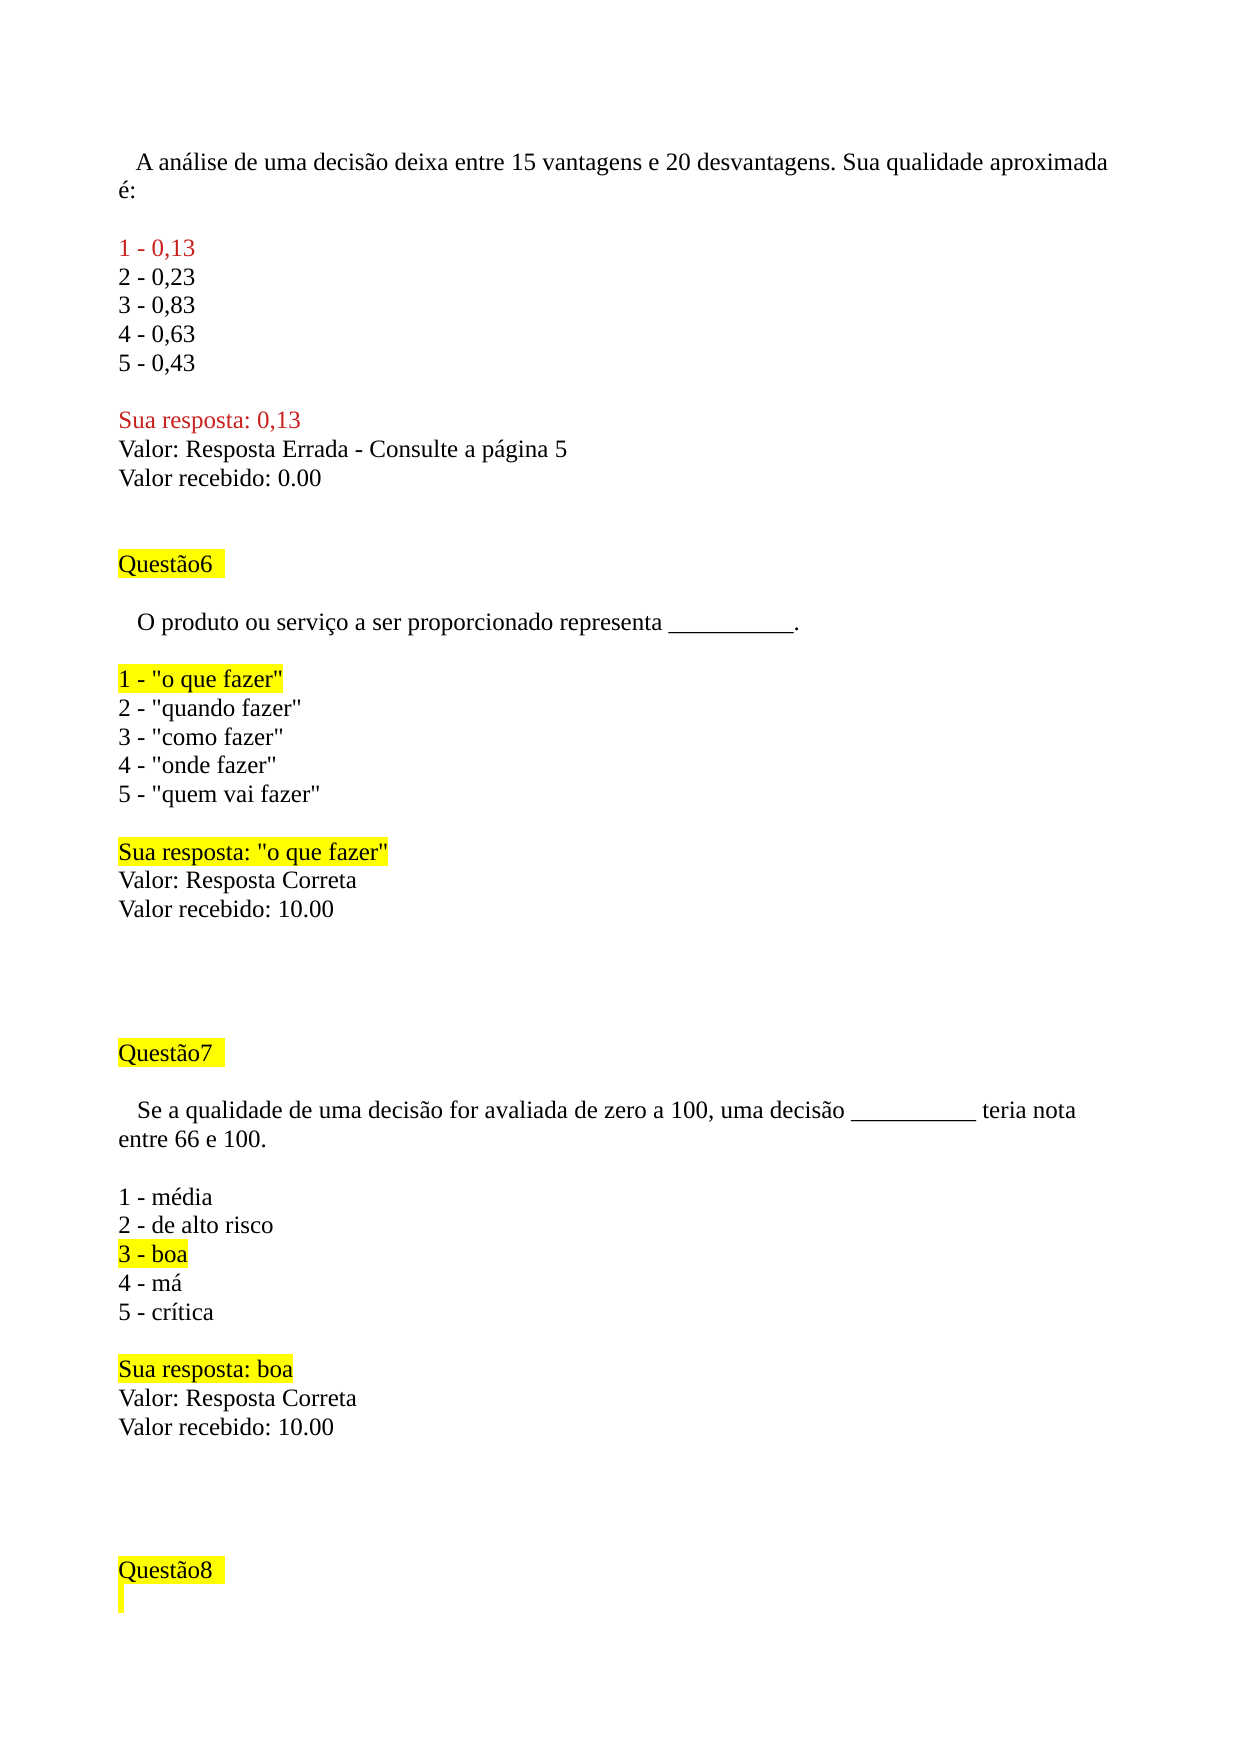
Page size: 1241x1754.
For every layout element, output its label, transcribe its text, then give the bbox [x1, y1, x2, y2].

text Questão6 [118, 549, 1122, 578]
text 1 - "o que fazer" [118, 664, 1122, 693]
text Valor: Resposta Correta [118, 866, 1122, 894]
text 5 - 0,43 [118, 348, 1122, 377]
text Valor recebido: 10.00 [118, 1412, 1122, 1441]
text Sua resposta: "o que fazer" [118, 837, 1122, 866]
text 2 - "quando fazer" [118, 693, 1122, 722]
text 5 - "quem vai fazer" [118, 779, 1122, 808]
text Questão8 [118, 1556, 1122, 1584]
text 3 - 0,83 [118, 291, 1122, 319]
text 2 - 0,23 [118, 262, 1122, 291]
text 4 - "onde fazer" [118, 751, 1122, 779]
text 2 - de alto risco [118, 1211, 1122, 1239]
text Se a qualidade de uma decisão for avaliada de zero a 100, uma decisão __________ teria nota entre 66 e 100. [118, 1096, 1122, 1153]
text O produto ou serviço a ser proporcionado representa __________. [118, 607, 1122, 636]
text Questão7 [118, 1038, 1122, 1067]
text 3 - boa [118, 1239, 1122, 1268]
text 4 - má [118, 1268, 1122, 1297]
text 5 - crítica [118, 1297, 1122, 1326]
text 4 - 0,63 [118, 319, 1122, 348]
text 3 - "como fazer" [118, 722, 1122, 751]
text Sua resposta: 0,13 [118, 406, 1122, 434]
text 1 - 0,13 [118, 233, 1122, 262]
text Valor recebido: 10.00 [118, 894, 1122, 923]
text Sua resposta: boa [118, 1354, 1122, 1383]
text Valor recebido: 0.00 [118, 463, 1122, 492]
text 1 - média [118, 1182, 1122, 1211]
text Valor: Resposta Correta [118, 1383, 1122, 1412]
text A análise de uma decisão deixa entre 15 vantagens e 20 desvantagens. Sua qualidade aproximada é: [118, 147, 1122, 204]
text Valor: Resposta Errada - Consulte a página 5 [118, 434, 1122, 463]
